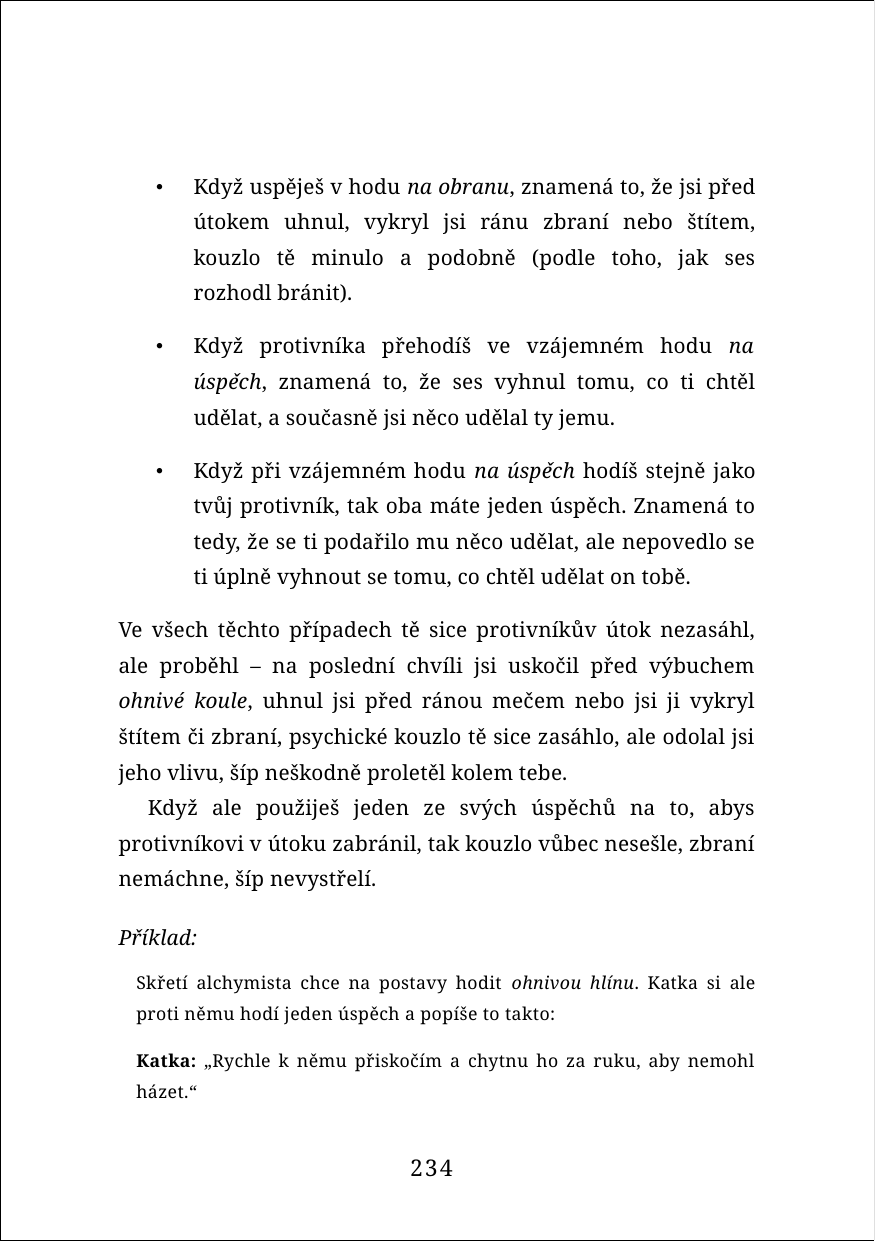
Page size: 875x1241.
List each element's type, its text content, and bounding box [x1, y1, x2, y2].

text Příklad: [118, 923, 756, 952]
text Skřetí alchymista chce na postavy hodit ohnivou hlínu. Katka si ale proti němu hodí jeden úspěch a popíše to takto: [136, 971, 756, 1025]
list Když při vzájemném hodu na úspěch hodíš stejně jako tvůj protivník, tak oba máte jeden úspěch. Znamená to tedy, že se ti podařilo mu něco udělat, ale nepovedlo se ti úplně vyhnout se tomu, co chtěl udělat on tobě. [156, 456, 756, 591]
text Katka: „Rychle k němu přiskočím a chytnu ho za ruku, aby nemohl házet.“ [136, 1049, 756, 1103]
list Když protivníka přehodíš ve vzájemném hodu na úspěch, znamená to, že ses vyhnul tomu, co ti chtěl udělat, a současně jsi něco udělal ty jemu. [156, 332, 756, 431]
text Ve všech těchto případech tě sice protivníkův útok nezasáhl, ale proběhl – na poslední chvíli jsi uskočil před výbuchem ohnivé koule, uhnul jsi před ránou mečem nebo jsi ji vykryl štítem či zbraní, psychické kouzlo tě sice zasáhlo, ale odolal jsi jeho vlivu, šíp neškodně proletěl kolem tebe. Když ale použiješ jeden ze svých úspěchů na to, abys protivníkovi v útoku zabránil, tak kouzlo vůbec nesešle, zbraní nemáchne, šíp nevystřelí. [118, 616, 756, 893]
list Když uspěješ v hodu na obranu, znamená to, že jsi před útokem uhnul, vykryl jsi ránu zbraní nebo štítem, kouzlo tě minulo a podobně (podle toho, jak ses rozhodl bránit). [156, 172, 756, 307]
